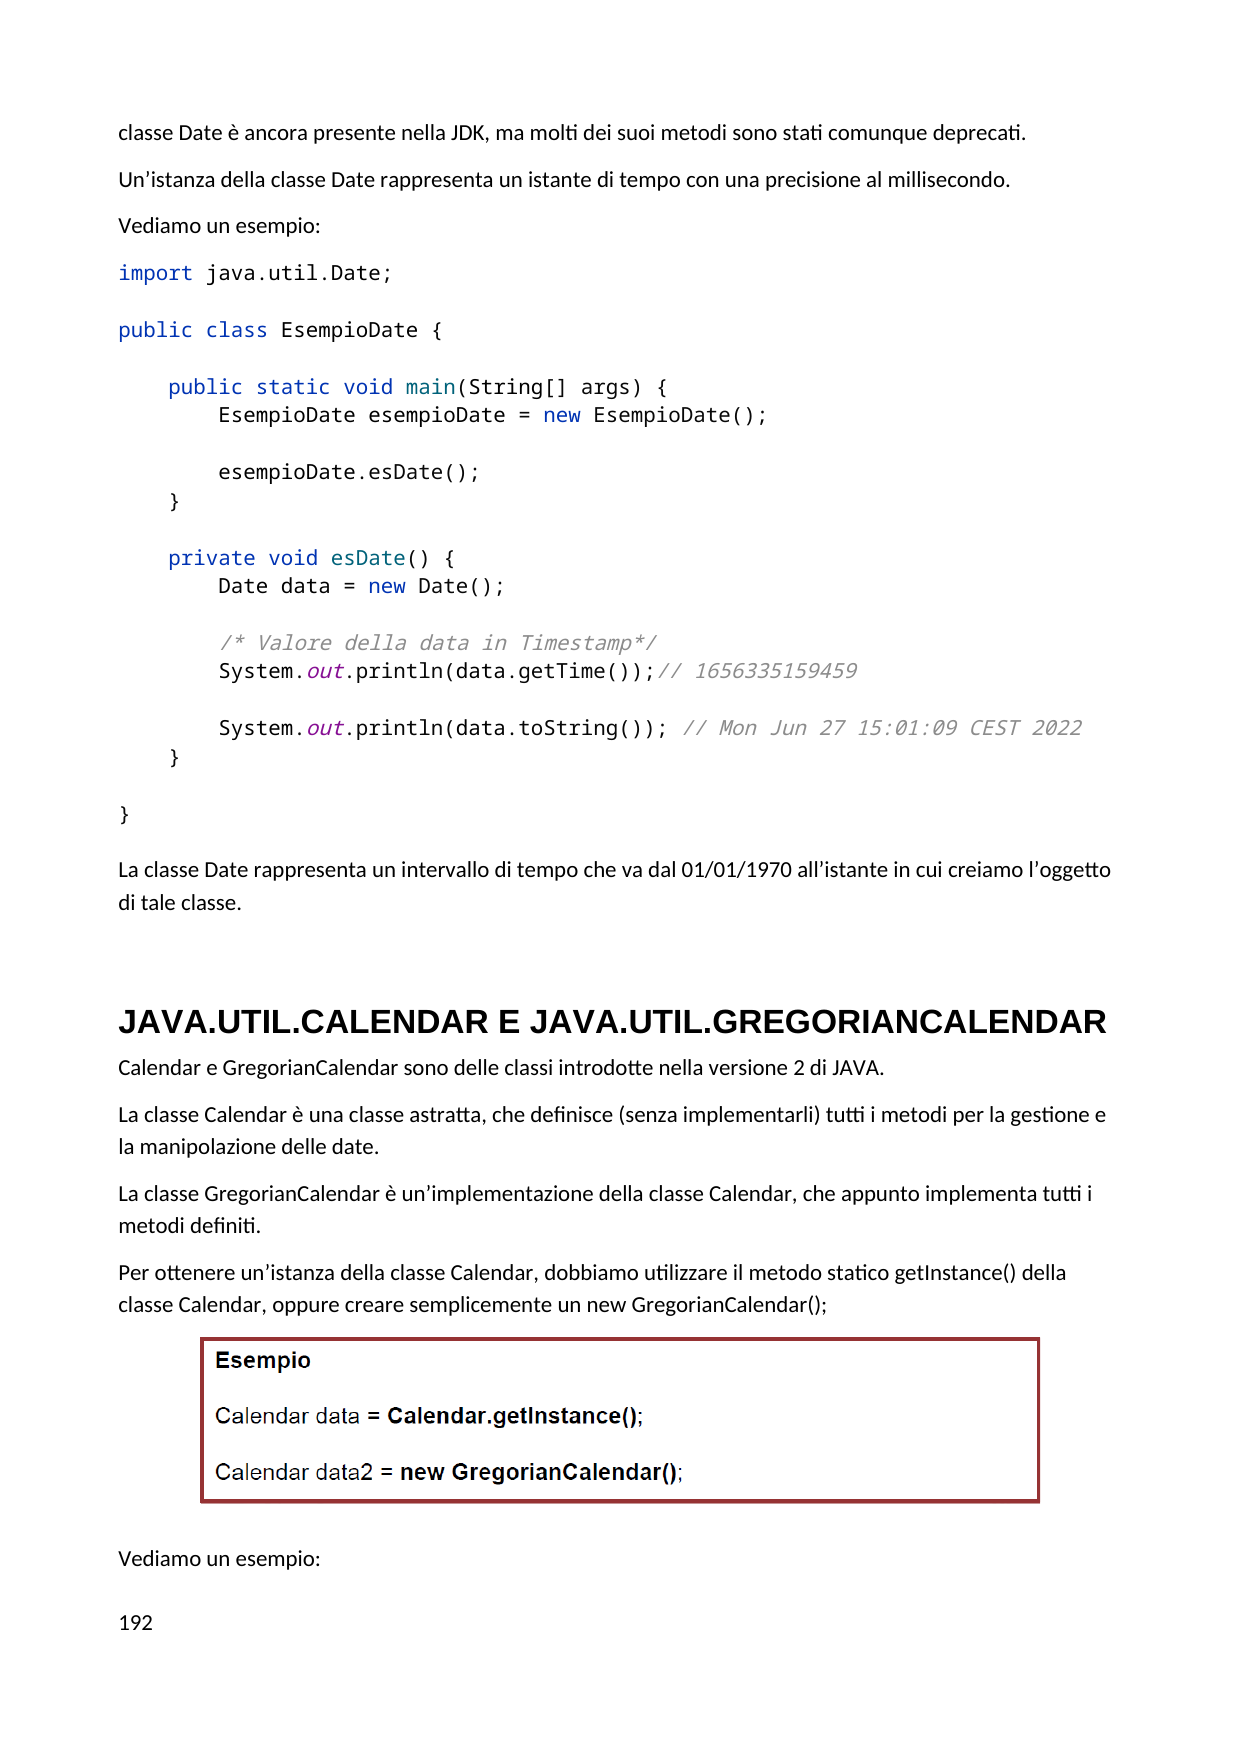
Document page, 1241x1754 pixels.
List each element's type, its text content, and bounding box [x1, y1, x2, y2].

text La classe Date rappresenta un intervallo di tempo che va dal 01/01/1970 all’istante in cui creiamo l’oggetto di tale classe. [118, 856, 1122, 916]
subtitle JAVA.UTIL.CALENDAR E JAVA.UTIL.GREGORIANCALENDAR [118, 1002, 1122, 1041]
text Per ottenere un’istanza della classe Calendar, dobbiamo utilizzare il metodo statico getInstance() della classe Calendar, oppure creare semplicemente un new GregorianCalendar(); [118, 1258, 1122, 1318]
text Un’istanza della classe Date rappresenta un istante di tempo con una precisione al millisecondo. [118, 165, 1122, 193]
text classe Date è ancora presente nella JDK, ma molti dei suoi metodi sono stati comunque deprecati. [118, 118, 1122, 146]
picture [200, 1337, 1041, 1504]
text Calendar e GregorianCalendar sono delle classi introdotte nella versione 2 di JAVA. [118, 1053, 1122, 1081]
text Vediamo un esempio: [118, 1544, 1122, 1572]
text La classe GregorianCalendar è un’implementazione della classe Calendar, che appunto implementa tutti i metodi definiti. [118, 1179, 1122, 1239]
text Vediamo un esempio: [118, 212, 1122, 240]
text La classe Calendar è una classe astratta, che definisce (senza implementarli) tutti i metodi per la gestione e la manipolazione delle date. [118, 1100, 1122, 1160]
text import java.util.Date; public class EsempioDate { public static void main(String[] args) { EsempioDate esempioDate = new EsempioDate(); esempioDate.esDate(); } private void esDate() { Date data = new Date(); /* Valore della data in Timestamp*/ System.out.println(data.getTime());// 1656335159459 System.out.println(data.toString()); // Mon Jun 27 15:01:09 CEST 2022 } } [118, 258, 1122, 827]
